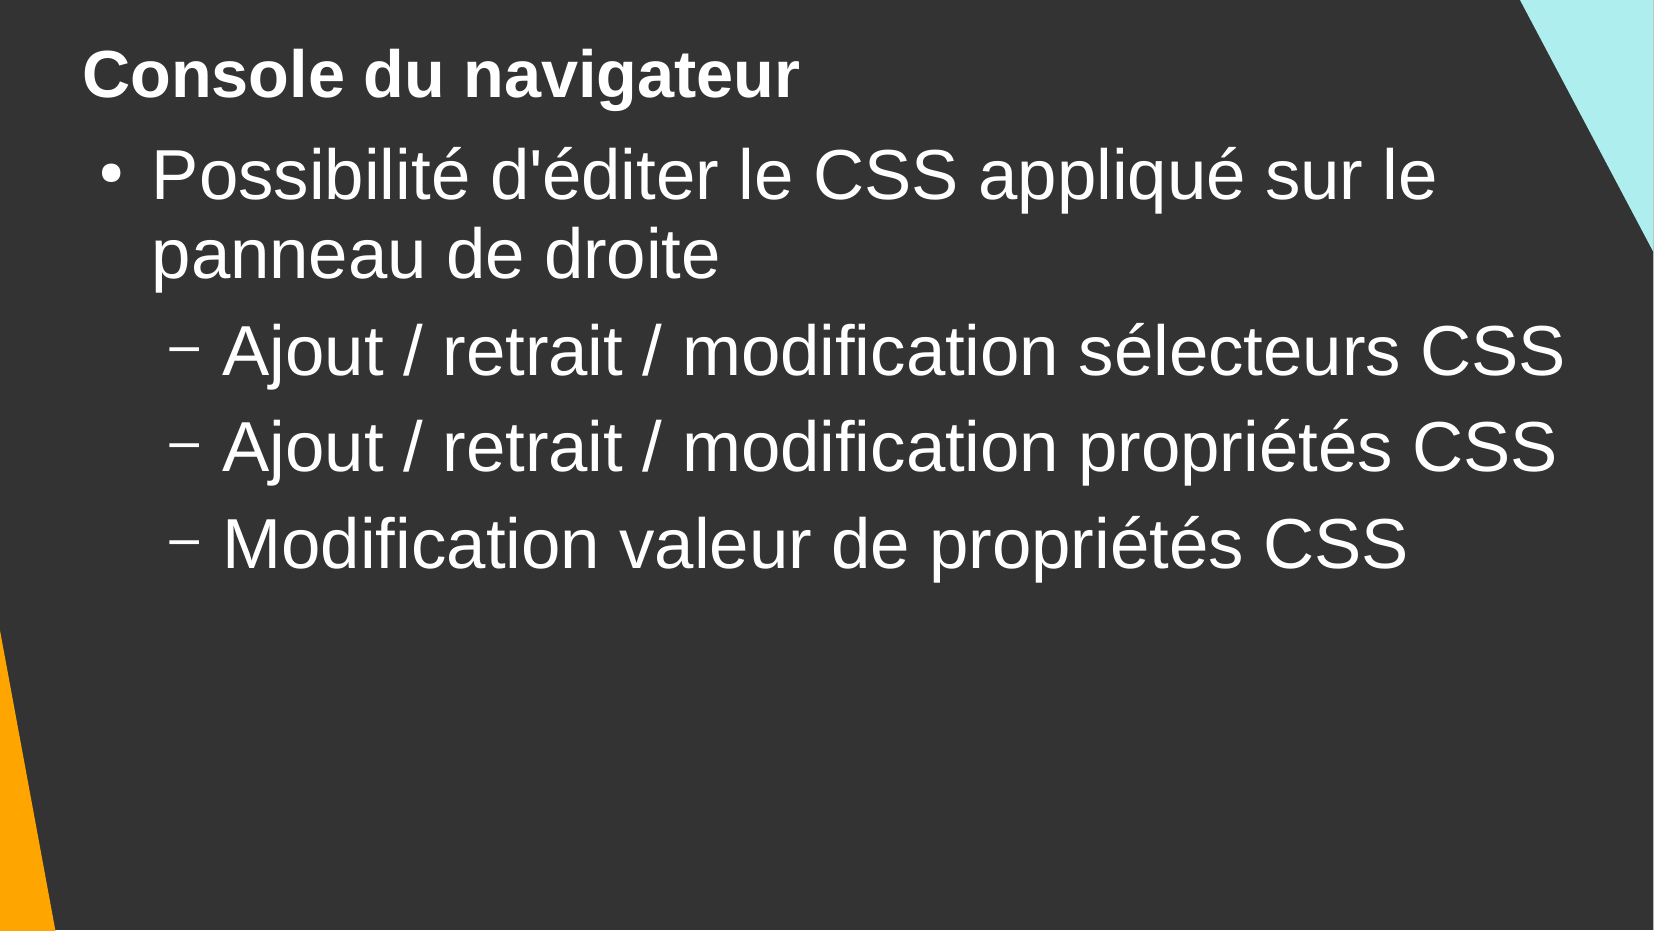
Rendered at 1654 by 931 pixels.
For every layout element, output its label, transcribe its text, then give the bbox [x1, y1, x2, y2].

text_box [0, 630, 56, 931]
text_box [1520, 0, 1654, 254]
title Console du navigateur [82, 37, 1571, 114]
list Possibilité d'éditer le CSS appliqué sur le panneau de droite Ajout / retrait / modification sélecteurs CSS Ajout / retrait / modification propriétés CSS Modification valeur de propriétés CSS [80, 135, 1583, 851]
